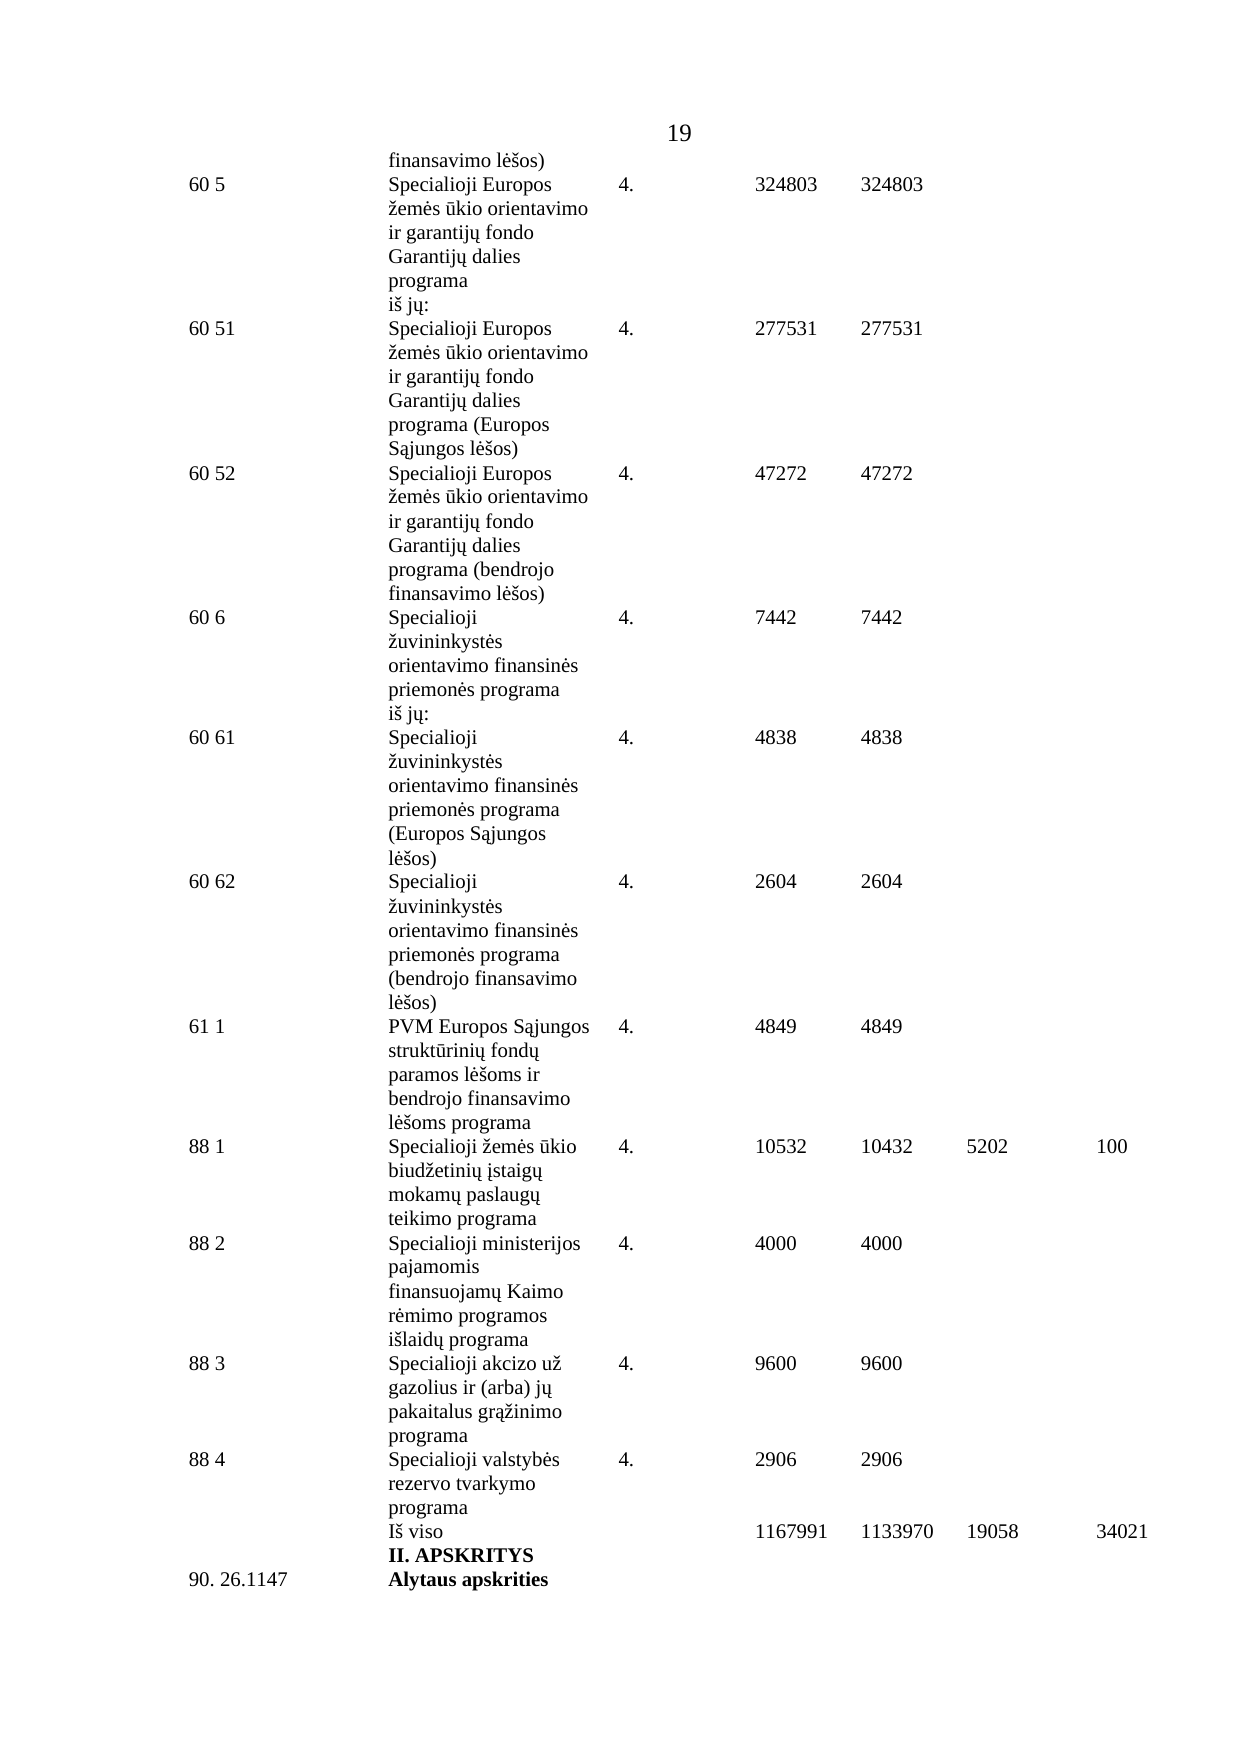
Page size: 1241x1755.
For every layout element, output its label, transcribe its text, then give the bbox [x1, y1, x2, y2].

table_cell 4. [607, 316, 743, 460]
table_cell 4838 [849, 725, 955, 869]
table_cell 4. [607, 460, 743, 605]
table_cell [1085, 1230, 1181, 1351]
table_cell [1085, 148, 1181, 172]
table_cell 4. [607, 1447, 743, 1519]
table_cell 88 2 [177, 1230, 377, 1351]
table_cell 7442 [744, 605, 849, 701]
table_cell 2604 [849, 870, 955, 1014]
table_cell 324803 [744, 172, 849, 292]
table_cell [744, 1543, 849, 1567]
table_cell [1085, 605, 1181, 701]
table_cell 34021 [1085, 1519, 1181, 1543]
table_cell 10432 [849, 1134, 955, 1230]
table_cell [1085, 725, 1181, 869]
table_cell [177, 292, 377, 316]
table_cell [955, 460, 1085, 605]
table_cell Specialioji valstybės rezervo tvarkymo programa [377, 1447, 607, 1519]
table_cell [1085, 172, 1181, 292]
table_cell 61 1 [177, 1014, 377, 1134]
table_cell 88 1 [177, 1134, 377, 1230]
table_cell 4. [607, 1351, 743, 1447]
table_cell 10532 [744, 1134, 849, 1230]
table_cell 60 62 [177, 870, 377, 1014]
table_cell 5202 [955, 1134, 1085, 1230]
table_cell [1085, 1351, 1181, 1447]
table_cell 47272 [744, 460, 849, 605]
table_cell 1167991 [744, 1519, 849, 1543]
table_cell 60 61 [177, 725, 377, 869]
table_cell [1085, 870, 1181, 1014]
table_cell iš jų: [377, 701, 607, 725]
table_cell Specialioji žemės ūkio biudžetinių įstaigų mokamų paslaugų teikimo programa [377, 1134, 607, 1230]
table_cell 60 6 [177, 605, 377, 701]
table_cell [1085, 460, 1181, 605]
table_cell 4. [607, 605, 743, 701]
table_cell [955, 148, 1085, 172]
table_cell [955, 172, 1085, 292]
table_cell [1085, 1014, 1181, 1134]
table_cell 4. [607, 172, 743, 292]
table_cell Specialioji žuvininkystės orientavimo finansinės priemonės programa [377, 605, 607, 701]
table_cell 9600 [849, 1351, 955, 1447]
table_cell 4000 [744, 1230, 849, 1351]
table_cell Specialioji ministerijos pajamomis finansuojamų Kaimo rėmimo programos išlaidų programa [377, 1230, 607, 1351]
table_cell Specialioji žuvininkystės orientavimo finansinės priemonės programa (Europos Sąjungos lėšos) [377, 725, 607, 869]
table_cell 90. 26.1147 [177, 1567, 377, 1591]
table_cell [955, 701, 1085, 725]
table_cell 4. [607, 1230, 743, 1351]
table_cell [1085, 292, 1181, 316]
table_cell 4. [607, 870, 743, 1014]
table_cell 4849 [849, 1014, 955, 1134]
table_cell 47272 [849, 460, 955, 605]
table_cell iš jų: [377, 292, 607, 316]
table_cell 60 5 [177, 172, 377, 292]
table_cell [744, 701, 849, 725]
table_cell [744, 1567, 849, 1591]
table_cell 4. [607, 1014, 743, 1134]
table_cell 100 [1085, 1134, 1181, 1230]
table_cell [849, 1543, 955, 1567]
table_cell [955, 316, 1085, 460]
table_cell [849, 701, 955, 725]
table_cell [955, 725, 1085, 869]
table_cell [177, 701, 377, 725]
table_cell [1085, 316, 1181, 460]
table_cell [177, 1519, 377, 1543]
table_cell PVM Europos Sąjungos struktūrinių fondų paramos lėšoms ir bendrojo finansavimo lėšoms programa [377, 1014, 607, 1134]
table_cell [849, 292, 955, 316]
table_cell [849, 148, 955, 172]
table_cell [177, 148, 377, 172]
table_cell Specialioji Europos žemės ūkio orientavimo ir garantijų fondo Garantijų dalies programa (bendrojo finansavimo lėšos) [377, 460, 607, 605]
table_cell 60 51 [177, 316, 377, 460]
table_cell Specialioji Europos žemės ūkio orientavimo ir garantijų fondo Garantijų dalies programa [377, 172, 607, 292]
table_cell 2906 [849, 1447, 955, 1519]
table_cell [177, 1543, 377, 1567]
table_cell [955, 605, 1085, 701]
table_cell 2604 [744, 870, 849, 1014]
table_cell [955, 292, 1085, 316]
table_cell [607, 292, 743, 316]
table_cell [955, 1543, 1085, 1567]
table_cell [607, 1567, 743, 1591]
table_cell [607, 1543, 743, 1567]
table_cell [955, 1567, 1085, 1591]
table_cell 9600 [744, 1351, 849, 1447]
table_cell 4000 [849, 1230, 955, 1351]
table_cell 60 52 [177, 460, 377, 605]
table_cell 2906 [744, 1447, 849, 1519]
table_cell 277531 [849, 316, 955, 460]
table_cell II. APSKRITYS [377, 1543, 607, 1567]
table_cell [744, 148, 849, 172]
table_cell 4838 [744, 725, 849, 869]
table_cell 4849 [744, 1014, 849, 1134]
table_cell 88 4 [177, 1447, 377, 1519]
table_cell [1085, 1543, 1181, 1567]
table_cell 88 3 [177, 1351, 377, 1447]
table_cell [955, 1447, 1085, 1519]
table_cell [955, 870, 1085, 1014]
table_cell [607, 701, 743, 725]
table_cell [849, 1567, 955, 1591]
table_cell finansavimo lėšos) [377, 148, 607, 172]
table_cell Specialioji Europos žemės ūkio orientavimo ir garantijų fondo Garantijų dalies programa (Europos Sąjungos lėšos) [377, 316, 607, 460]
table_cell Alytaus apskrities [377, 1567, 607, 1591]
table_cell [1085, 1447, 1181, 1519]
table_cell 324803 [849, 172, 955, 292]
table_cell Iš viso [377, 1519, 607, 1543]
table_cell 7442 [849, 605, 955, 701]
table_cell Specialioji žuvininkystės orientavimo finansinės priemonės programa (bendrojo finansavimo lėšos) [377, 870, 607, 1014]
table_cell 4. [607, 725, 743, 869]
table_cell 4. [607, 1134, 743, 1230]
table_cell [955, 1014, 1085, 1134]
table_cell [607, 1519, 743, 1543]
table_cell [955, 1230, 1085, 1351]
table_cell [1085, 701, 1181, 725]
table_cell 19058 [955, 1519, 1085, 1543]
table_cell [955, 1351, 1085, 1447]
table_cell 1133970 [849, 1519, 955, 1543]
table_cell [1085, 1567, 1181, 1591]
table_cell 277531 [744, 316, 849, 460]
table_cell [607, 148, 743, 172]
table_cell [744, 292, 849, 316]
table_cell Specialioji akcizo už gazolius ir (arba) jų pakaitalus grąžinimo programa [377, 1351, 607, 1447]
